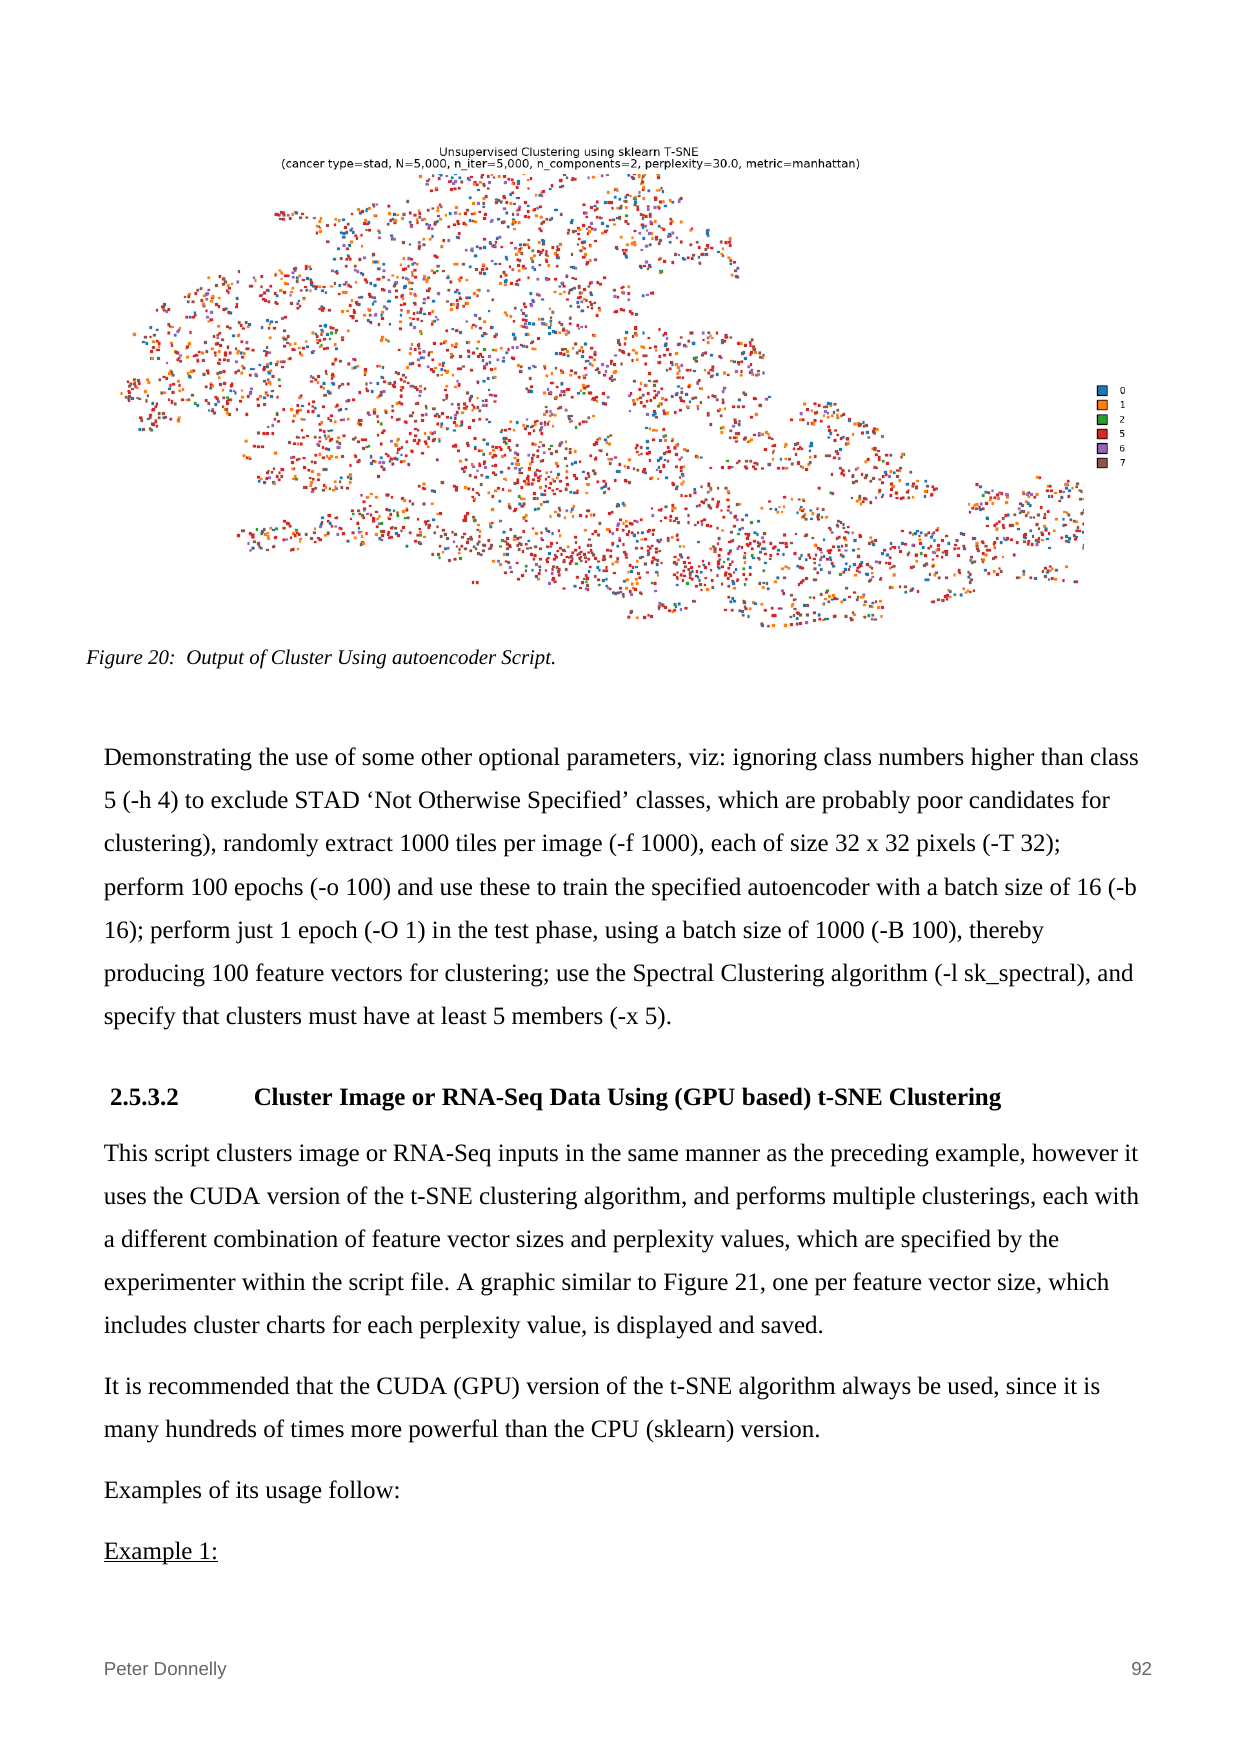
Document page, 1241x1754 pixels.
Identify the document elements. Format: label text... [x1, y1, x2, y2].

text This script clusters image or RNA-Seq inputs in the same manner as the preceding example, however it uses the CUDA version of the t-SNE clustering algorithm, and performs multiple clusterings, each with a different combination of feature vector sizes and perplexity values, which are specified by the experimenter within the script file. A graphic similar to Figure 21, one per feature vector size, which includes cluster charts for each perplexity value, is displayed and saved. [103, 1138, 1146, 1339]
text Figure 20: Output of Cluster Using autoencoder Script. [86, 645, 1164, 669]
text It is recommended that the CUDA (GPU) version of the t-SNE algorithm always be used, since it is many hundreds of times more powerful than the CPU (sklearn) version. [103, 1371, 1146, 1443]
subtitle Cluster Image or RNA-Seq Data Using (GPU based) t-SNE Clustering [103, 1082, 1146, 1111]
text Examples of its usage follow: [103, 1475, 1146, 1504]
text Demonstrating the use of some other optional parameters, viz: ignoring class numbers higher than class 5 (-h 4) to exclude STAD ‘Not Otherwise Specified’ classes, which are probably poor candidates for clustering), randomly extract 1000 tiles per image (-f 1000), each of size 32 x 32 pixels (-T 32); perform 100 epochs (-o 100) and use these to train the specified autoencoder with a batch size of 16 (-b 16); perform just 1 epoch (-O 1) in the test phase, using a batch size of 1000 (-B 100), thereby producing 100 feature vectors for clustering; use the Spectral Clustering algorithm (-l sk_spectral), and specify that clusters must have at least 5 members (-x 5). [103, 669, 1146, 1030]
text Example 1: [103, 1536, 1146, 1564]
picture [103, 132, 1147, 645]
